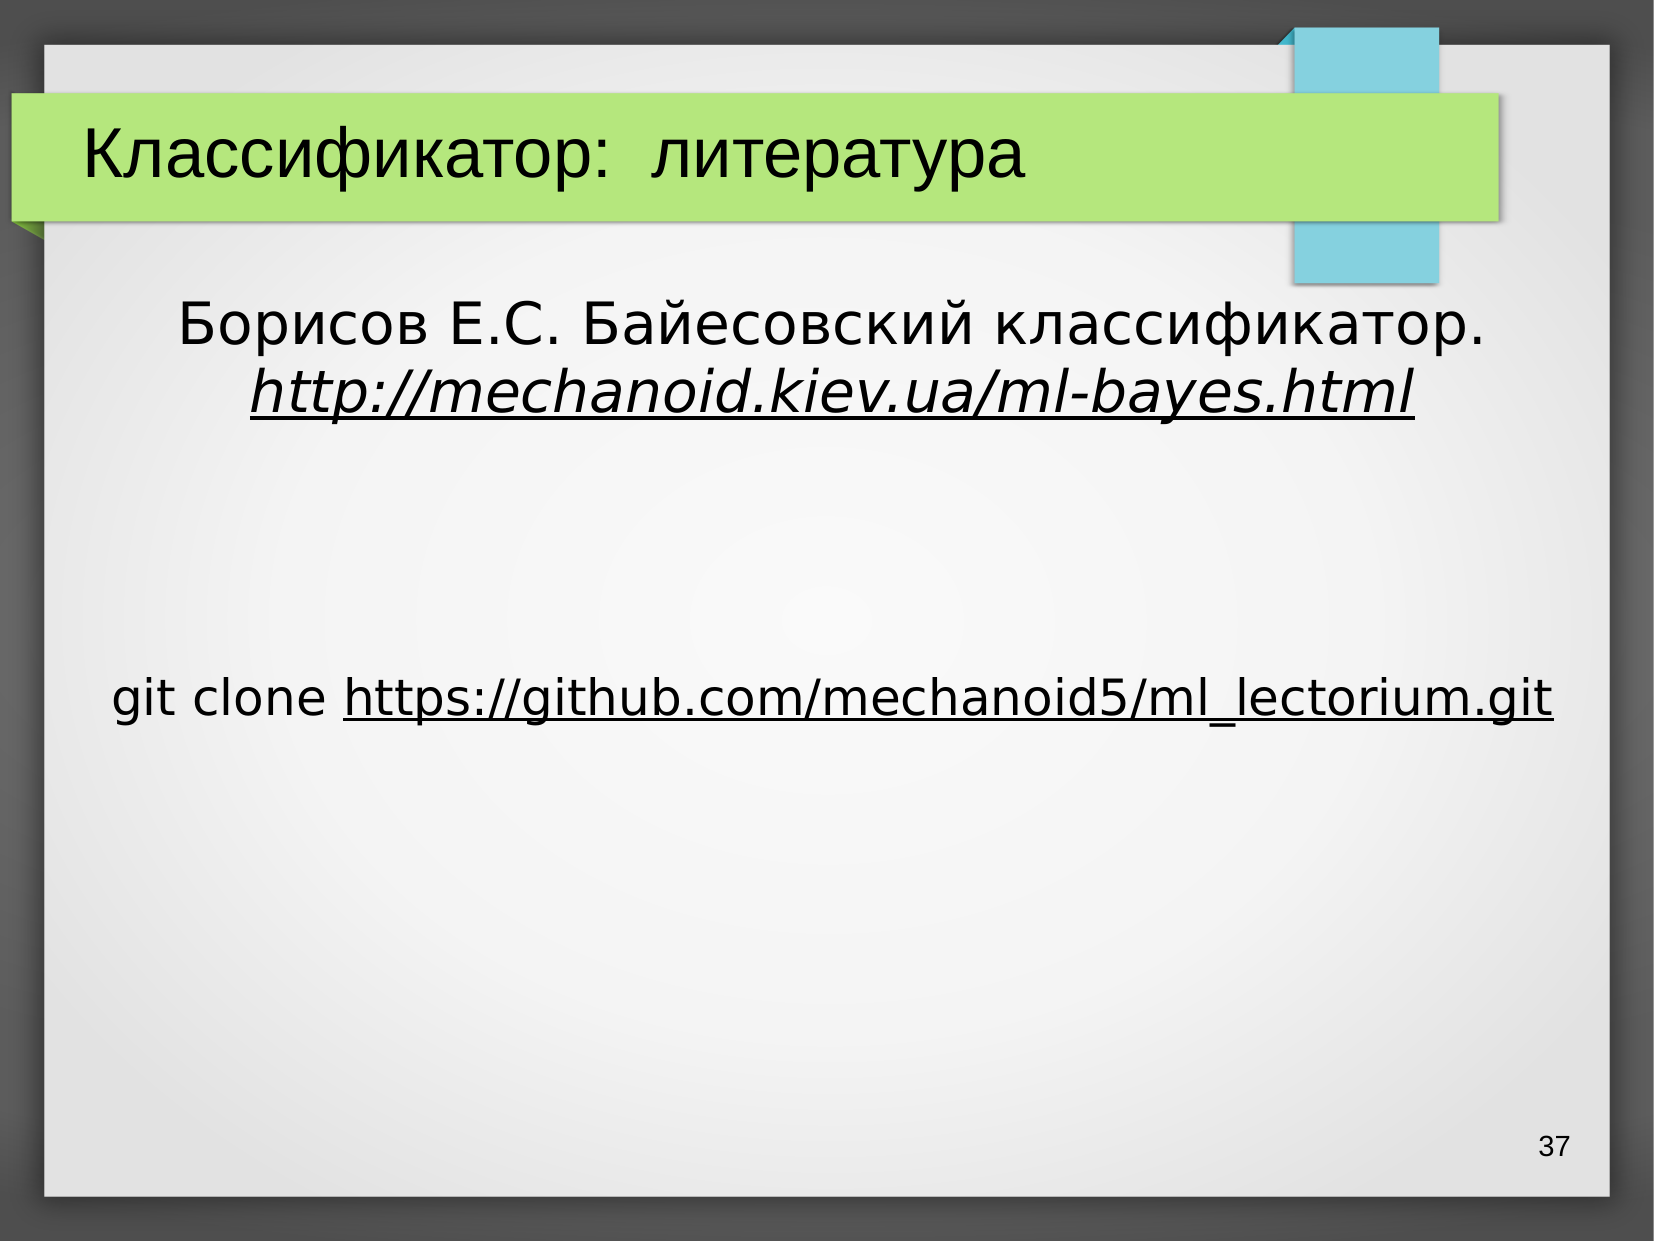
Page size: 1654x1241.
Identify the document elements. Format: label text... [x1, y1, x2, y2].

title Классификатор: литература [82, 49, 1571, 257]
text_box Борисов Е.С. Байесовский классификатор. http://mechanoid.kiev.ua/ml-bayes.html git clone https://github.com/mechanoid5/ml_lectorium.git [59, 283, 1607, 1134]
picture [0, 0, 1654, 1241]
